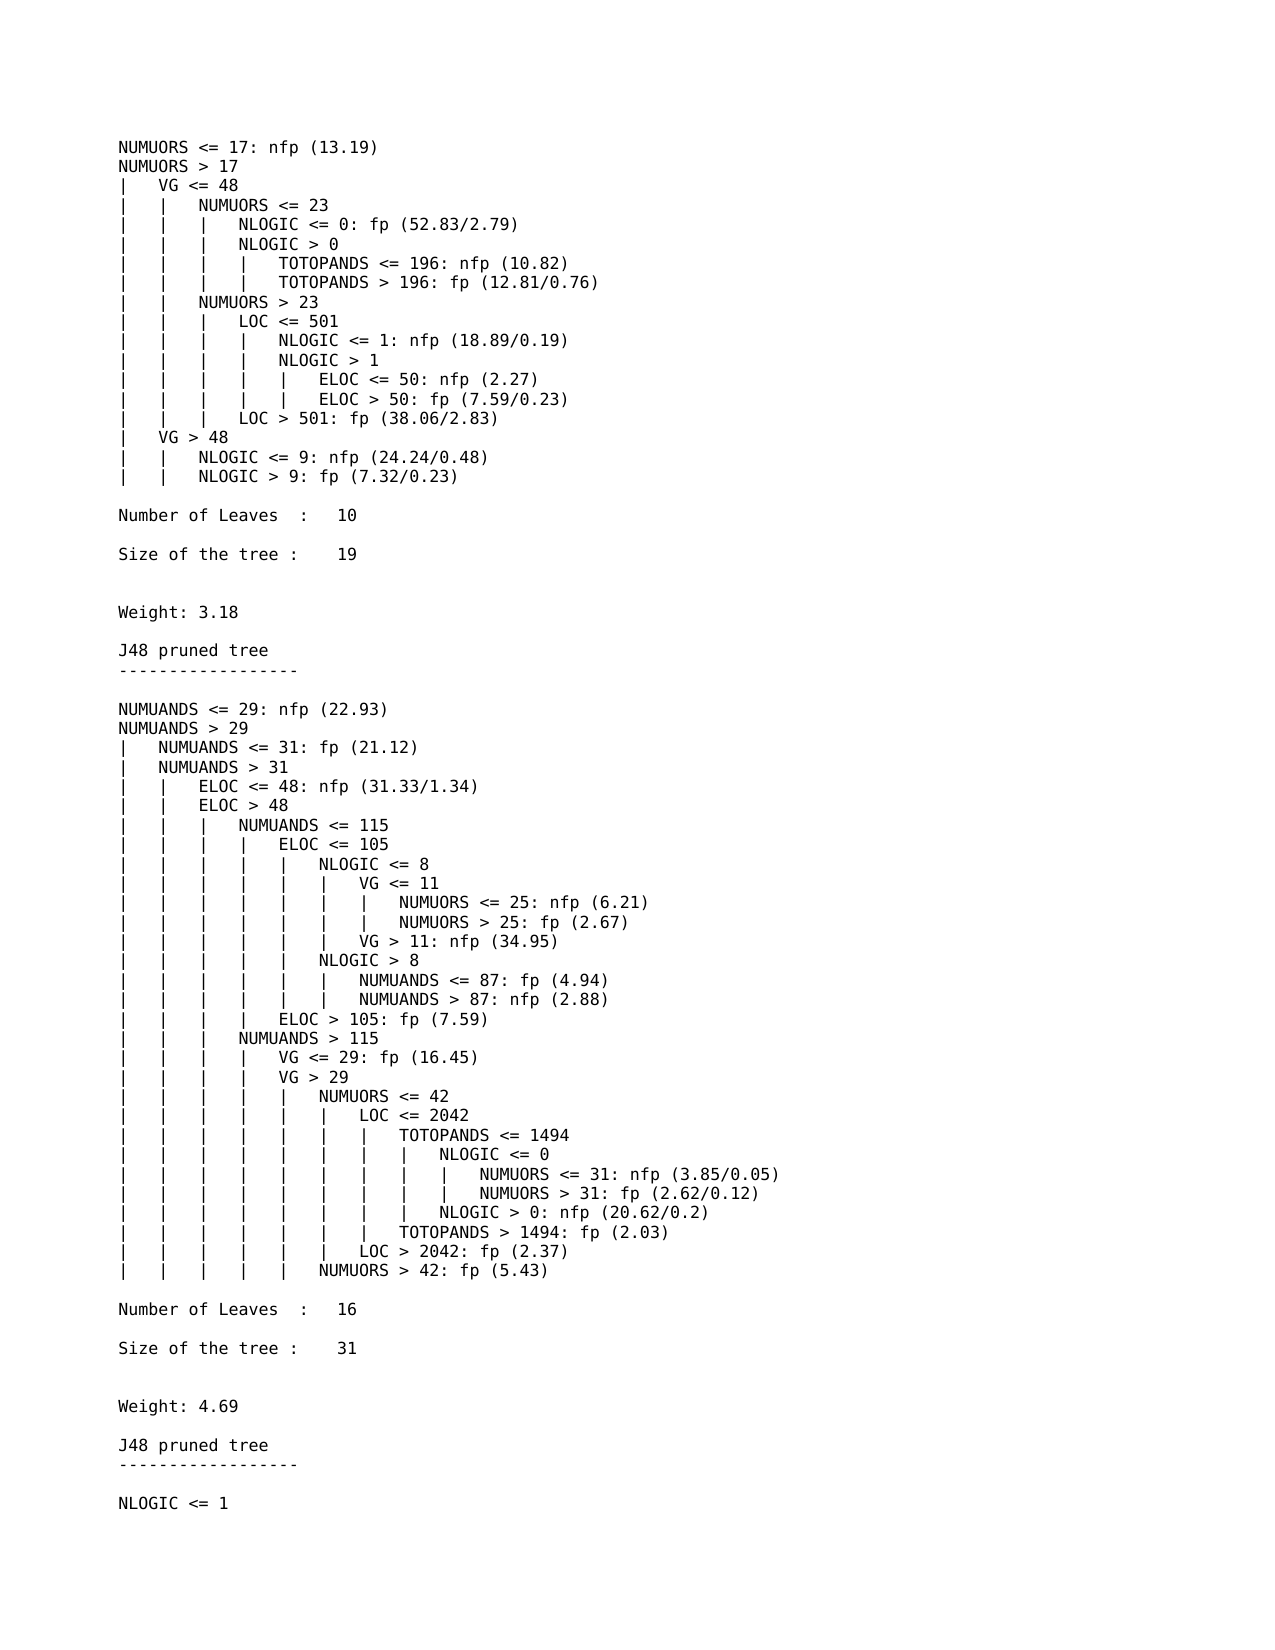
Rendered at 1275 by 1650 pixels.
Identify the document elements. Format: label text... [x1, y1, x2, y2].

text | | | | | | NUMUANDS > 87: nfp (2.88) [118, 990, 1157, 1009]
text | | | | | NUMUORS > 42: fp (5.43) [118, 1261, 1157, 1281]
text | | | | ELOC > 105: fp (7.59) [118, 1009, 1157, 1029]
text | | | | | | | | NLOGIC <= 0 [118, 1145, 1157, 1164]
text | | | | NLOGIC <= 1: nfp (18.89/0.19) [118, 331, 1157, 351]
text | | | | | | LOC > 2042: fp (2.37) [118, 1242, 1157, 1261]
text Weight: 3.18 [118, 602, 1157, 622]
text | | | | | ELOC <= 50: nfp (2.27) [118, 370, 1157, 389]
text | NUMUANDS <= 31: fp (21.12) [118, 738, 1157, 757]
text | | | | VG <= 29: fp (16.45) [118, 1048, 1157, 1067]
text | | | | TOTOPANDS <= 196: nfp (10.82) [118, 254, 1157, 273]
text NUMUORS <= 17: nfp (13.19) [118, 137, 1157, 157]
text NUMUORS > 17 [118, 157, 1157, 176]
text NUMUANDS > 29 [118, 719, 1157, 738]
text NLOGIC <= 1 [118, 1494, 1157, 1513]
text Number of Leaves : 16 [118, 1300, 1157, 1319]
text | | | LOC <= 501 [118, 312, 1157, 331]
text | | | | ELOC <= 105 [118, 835, 1157, 854]
text | NUMUANDS > 31 [118, 757, 1157, 777]
text | | | | | | | TOTOPANDS <= 1494 [118, 1126, 1157, 1145]
text | | NLOGIC > 9: fp (7.32/0.23) [118, 467, 1157, 486]
text | | | | | ELOC > 50: fp (7.59/0.23) [118, 389, 1157, 409]
text | | | | TOTOPANDS > 196: fp (12.81/0.76) [118, 273, 1157, 292]
text | | | NUMUANDS <= 115 [118, 816, 1157, 835]
text | | ELOC > 48 [118, 796, 1157, 816]
text | | | NLOGIC > 0 [118, 234, 1157, 254]
text | | | | | | VG > 11: nfp (34.95) [118, 932, 1157, 951]
text ------------------ [118, 1455, 1157, 1474]
text | | | LOC > 501: fp (38.06/2.83) [118, 409, 1157, 428]
text | | | | | NUMUORS <= 42 [118, 1087, 1157, 1106]
text | | | | | | | TOTOPANDS > 1494: fp (2.03) [118, 1222, 1157, 1242]
text Number of Leaves : 10 [118, 506, 1157, 525]
text | | | | | | | | | NUMUORS <= 31: nfp (3.85/0.05) [118, 1164, 1157, 1184]
text J48 pruned tree [118, 641, 1157, 661]
text | VG > 48 [118, 428, 1157, 447]
text | | | | | | | NUMUORS > 25: fp (2.67) [118, 912, 1157, 932]
text | | | | | NLOGIC <= 8 [118, 854, 1157, 874]
text Size of the tree : 31 [118, 1339, 1157, 1358]
text | | ELOC <= 48: nfp (31.33/1.34) [118, 777, 1157, 796]
text | | | NUMUANDS > 115 [118, 1029, 1157, 1048]
text | | | | | NLOGIC > 8 [118, 951, 1157, 971]
text | | | | | | LOC <= 2042 [118, 1106, 1157, 1126]
text | | | | | | | | | NUMUORS > 31: fp (2.62/0.12) [118, 1184, 1157, 1203]
text | | | | | | | | NLOGIC > 0: nfp (20.62/0.2) [118, 1203, 1157, 1222]
text | | | NLOGIC <= 0: fp (52.83/2.79) [118, 215, 1157, 234]
text | | NLOGIC <= 9: nfp (24.24/0.48) [118, 447, 1157, 467]
text | VG <= 48 [118, 176, 1157, 196]
text NUMUANDS <= 29: nfp (22.93) [118, 699, 1157, 719]
text | | | | NLOGIC > 1 [118, 351, 1157, 370]
text | | | | | | | NUMUORS <= 25: nfp (6.21) [118, 893, 1157, 912]
text ------------------ [118, 661, 1157, 680]
text | | | | | | NUMUANDS <= 87: fp (4.94) [118, 971, 1157, 990]
text | | NUMUORS > 23 [118, 292, 1157, 312]
text | | NUMUORS <= 23 [118, 196, 1157, 215]
text Weight: 4.69 [118, 1397, 1157, 1416]
text J48 pruned tree [118, 1436, 1157, 1455]
text | | | | | | VG <= 11 [118, 874, 1157, 893]
text Size of the tree : 19 [118, 544, 1157, 564]
text | | | | VG > 29 [118, 1067, 1157, 1087]
